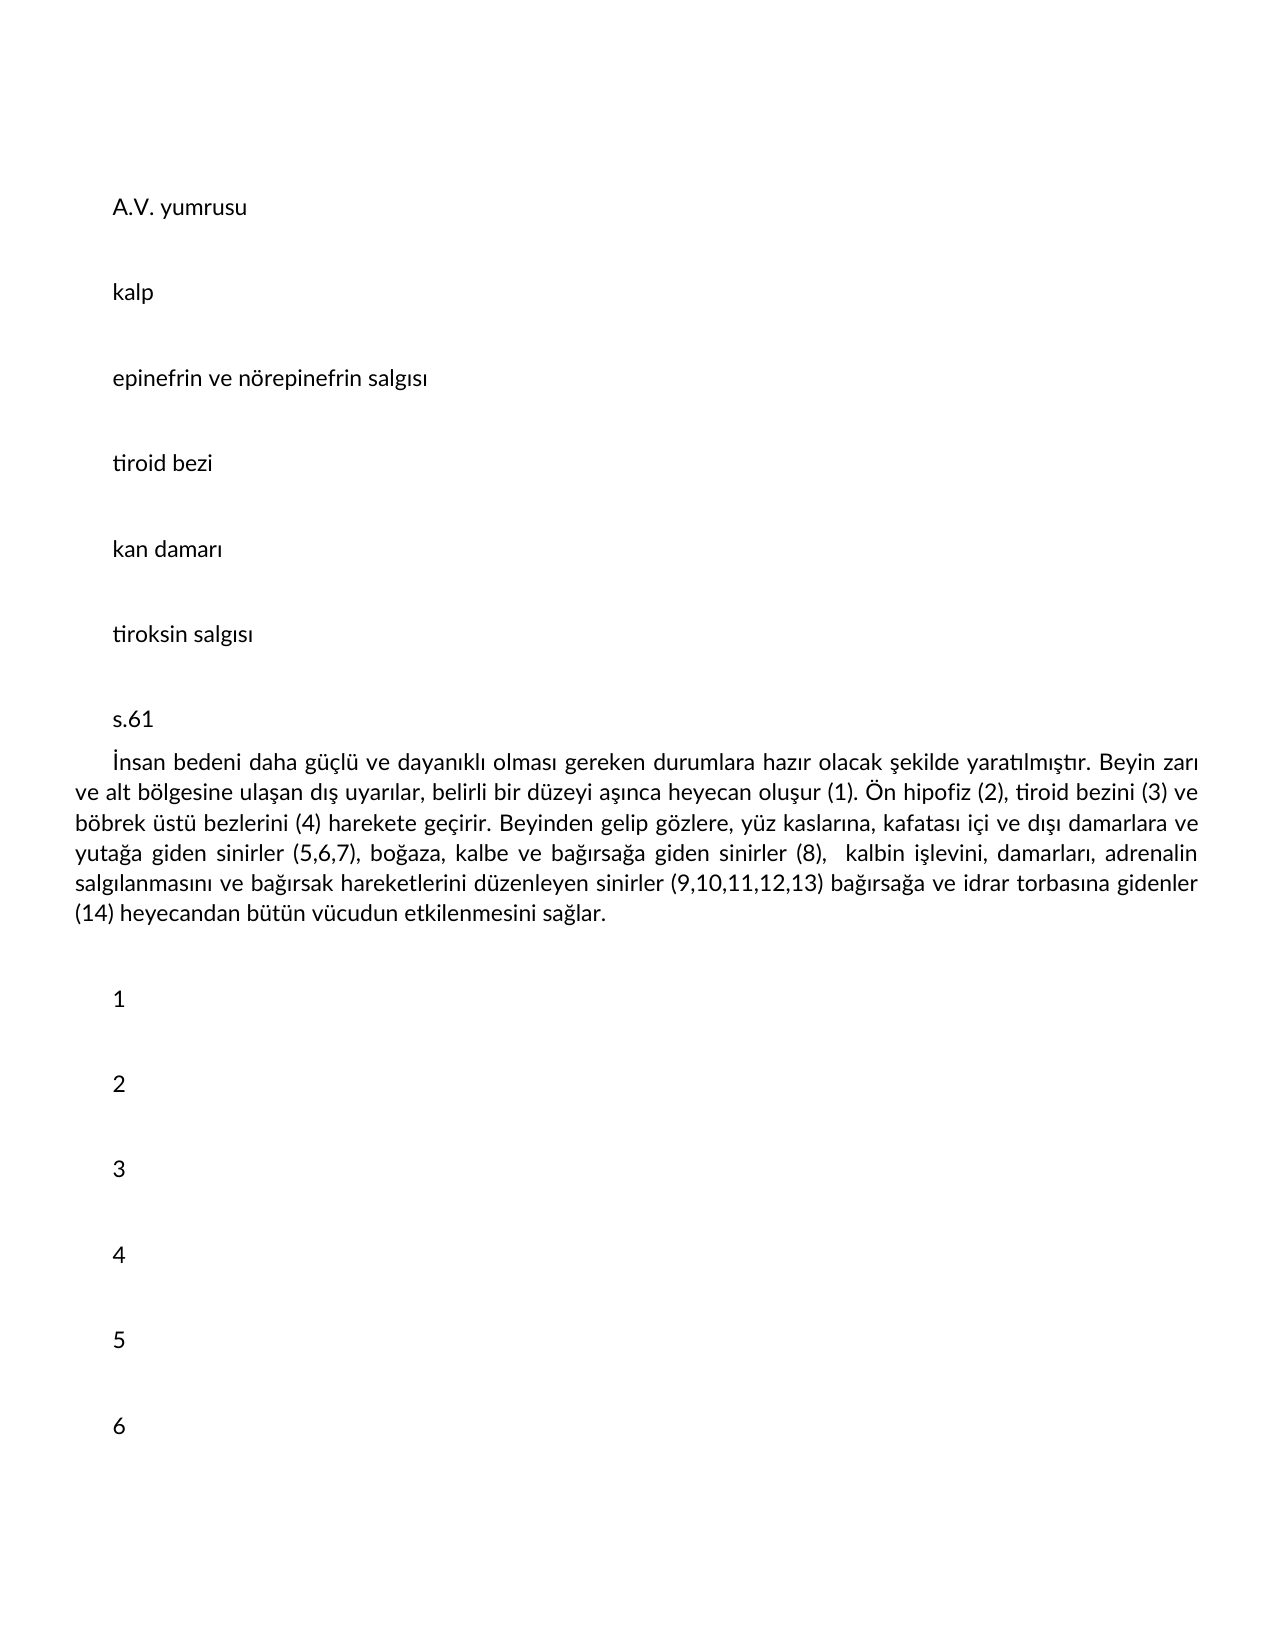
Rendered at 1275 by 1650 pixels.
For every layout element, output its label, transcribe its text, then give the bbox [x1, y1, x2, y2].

text epinefrin ve nörepinefrin salgısı [75, 363, 1200, 391]
text 3 [75, 1155, 1200, 1183]
text tiroid bezi [75, 449, 1200, 476]
text 2 [75, 1070, 1200, 1097]
text İnsan bedeni daha güçlü ve dayanıklı olması gereken durumlara hazır olacak şekilde yaratılmıştır. Beyin zarı ve alt bölgesine ulaşan dış uyarılar, belirli bir düzeyi aşınca heyecan oluşur (1). Ön hipofiz (2), tiroid bezini (3) ve böbrek üstü bezlerini (4) harekete geçirir. Beyinden gelip gözlere, yüz kaslarına, kafatası içi ve dışı damarlara ve yutağa giden sinirler (5,6,7), boğaza, kalbe ve bağırsağa giden sinirler (8), kalbin işlevini, damarları, adrenalin salgılanmasını ve bağırsak hareketlerini düzenleyen sinirler (9,10,11,12,13) bağırsağa ve idrar torbasına gidenler (14) heyecandan bütün vücudun etkilenmesini sağlar. [75, 748, 1200, 926]
text tiroksin salgısı [75, 620, 1200, 647]
text s.61 [75, 705, 1200, 733]
text kalp [75, 278, 1200, 306]
text A.V. yumrusu [75, 193, 1200, 220]
text 6 [75, 1411, 1200, 1439]
text 4 [75, 1241, 1200, 1268]
text 5 [75, 1326, 1200, 1353]
text kan damarı [75, 534, 1200, 562]
text 1 [75, 984, 1200, 1012]
